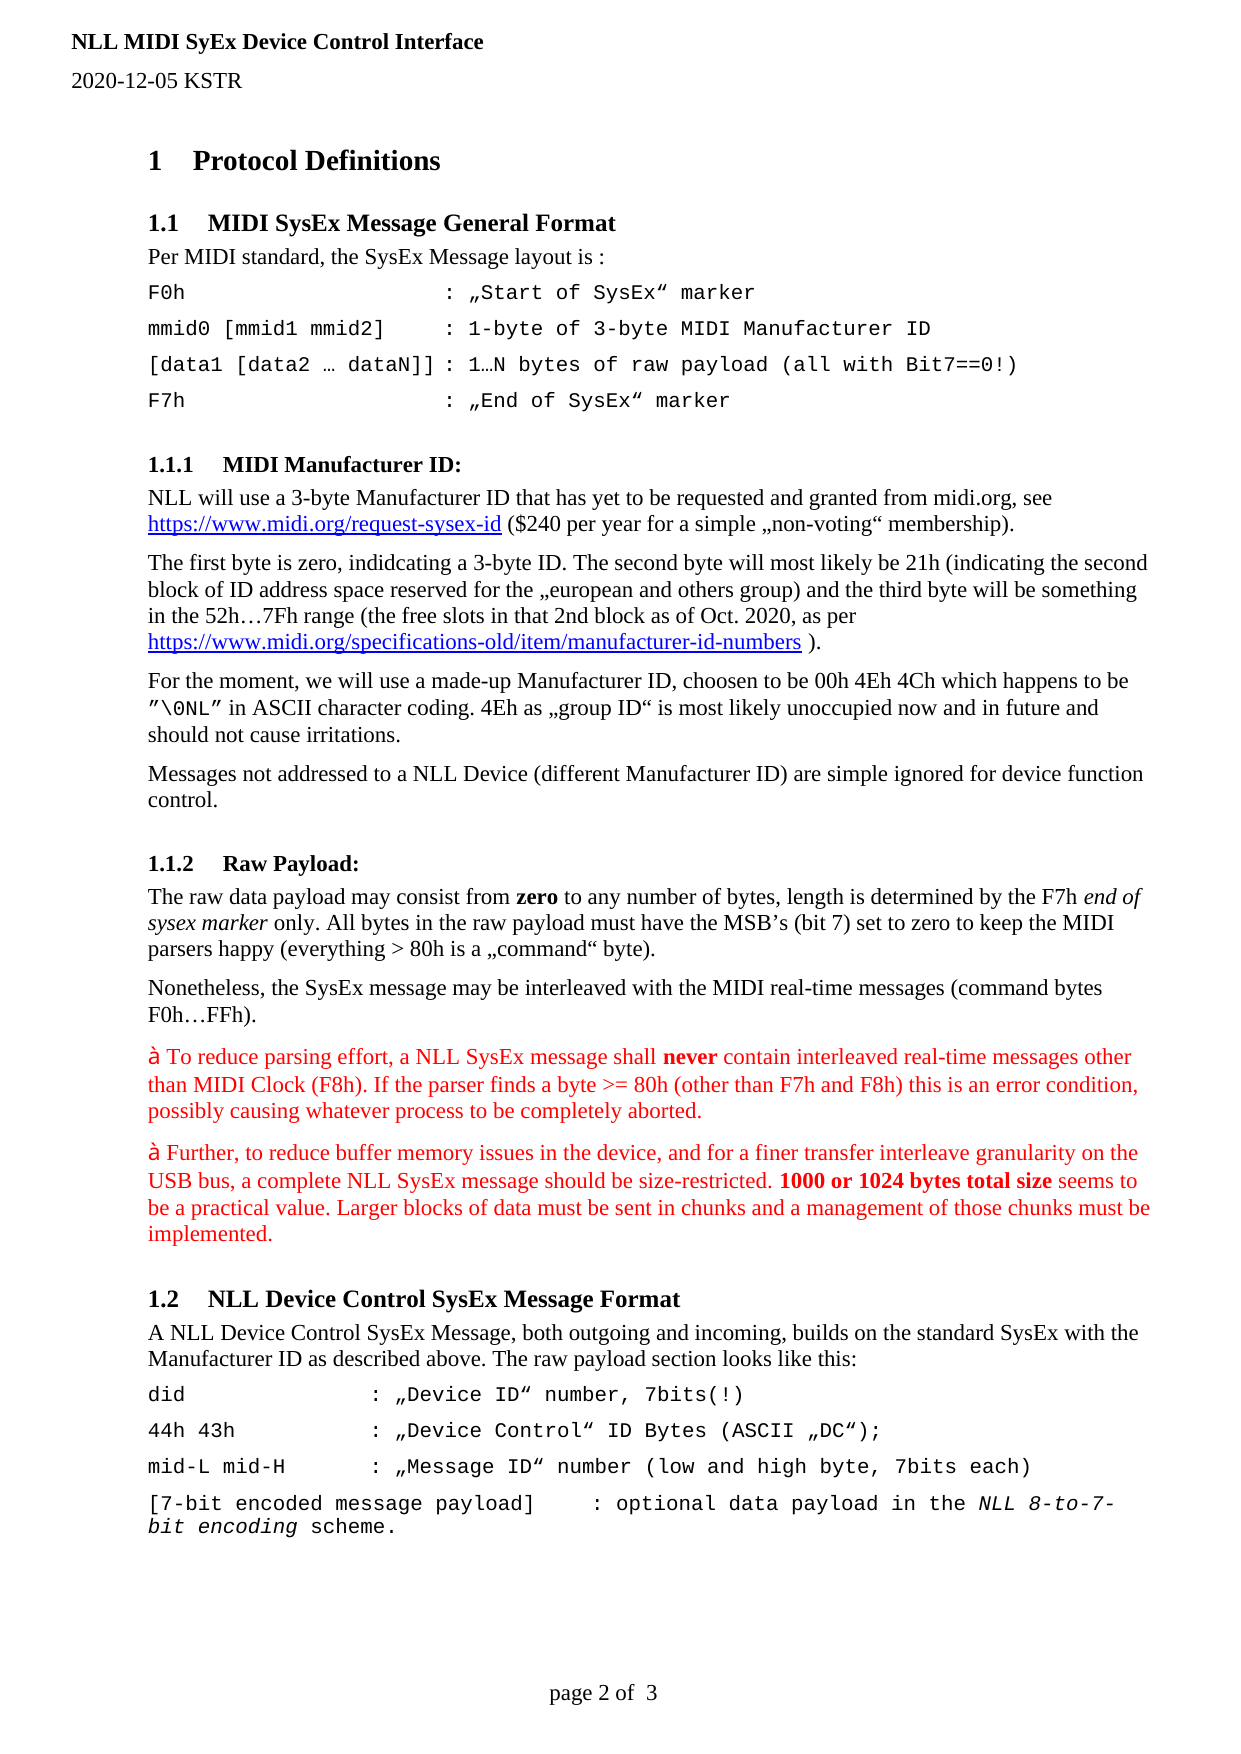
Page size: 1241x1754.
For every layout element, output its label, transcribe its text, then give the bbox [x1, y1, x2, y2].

text F0h : „Start of SysEx“ marker [148, 282, 1152, 306]
text mmid0 [mmid1 mmid2] : 1-byte of 3-byte MIDI Manufacturer ID [148, 318, 1152, 342]
subtitle Raw Payload: [148, 850, 1152, 877]
text mid-L mid-H : „Message ID“ number (low and high byte, 7bits each) [148, 1456, 1152, 1480]
subtitle NLL Device Control SysEx Message Format [148, 1284, 1152, 1313]
subtitle MIDI SysEx Message General Format [148, 208, 1152, 237]
subtitle MIDI Manufacturer ID: [148, 451, 1152, 478]
text Messages not addressed to a NLL Device (different Manufacturer ID) are simple ignored for device function control. [148, 760, 1152, 813]
text The first byte is zero, indidcating a 3-byte ID. The second byte will most likely be 21h (indicating the second block of ID address space reserved for the „european and others group) and the third byte will be something in the 52h…7Fh range (the free slots in that 2nd block as of Oct. 2020, as per https://www.midi.org/specifications-old/item/manufacturer-id-numbers ). [148, 549, 1152, 655]
text à Further, to reduce buffer memory issues in the device, and for a finer transfer interleave granularity on the USB bus, a complete NLL SysEx message should be size-restricted. 1000 or 1024 bytes total size seems to be a practical value. Larger blocks of data must be sent in chunks and a management of those chunks must be implemented. [148, 1136, 1152, 1246]
text For the moment, we will use a made-up Manufacturer ID, choosen to be 00h 4Eh 4Ch which happens to be ”\0NL” in ASCII character coding. 4Eh as „group ID“ is most likely unoccupied now and in future and should not cause irritations. [148, 667, 1152, 747]
text The raw data payload may consist from zero to any number of bytes, length is determined by the F7h end of sysex marker only. All bytes in the raw payload must have the MSB’s (bit 7) set to zero to keep the MIDI parsers happy (everything > 80h is a „command“ byte). [148, 883, 1152, 962]
text NLL will use a 3-byte Manufacturer ID that has yet to be requested and granted from midi.org, see https://www.midi.org/request-sysex-id ($240 per year for a simple „non-voting“ membership). [148, 484, 1152, 537]
text A NLL Device Control SysEx Message, both outgoing and incoming, builds on the standard SysEx with the Manufacturer ID as described above. The raw payload section looks like this: [148, 1319, 1152, 1372]
text [data1 [data2 … dataN]] : 1…N bytes of raw payload (all with Bit7==0!) [148, 354, 1152, 378]
text Nonetheless, the SysEx message may be interleaved with the MIDI real-time messages (command bytes F0h…FFh). [148, 974, 1152, 1027]
subtitle Protocol Definitions [148, 143, 1152, 177]
text à To reduce parsing effort, a NLL SysEx message shall never contain interleaved real-time messages other than MIDI Clock (F8h). If the parser finds a byte >= 80h (other than F7h and F8h) this is an error condition, possibly causing whatever process to be completely aborted. [148, 1039, 1152, 1123]
text 44h 43h : „Device Control“ ID Bytes (ASCII „DC“); [148, 1420, 1152, 1444]
text did : „Device ID“ number, 7bits(!) [148, 1384, 1152, 1408]
text Per MIDI standard, the SysEx Message layout is : [148, 243, 1152, 269]
text F7h : „End of SysEx“ marker [148, 390, 1152, 414]
text [7-bit encoded message payload] : optional data payload in the NLL 8-to-7-bit encoding scheme. [148, 1492, 1152, 1540]
